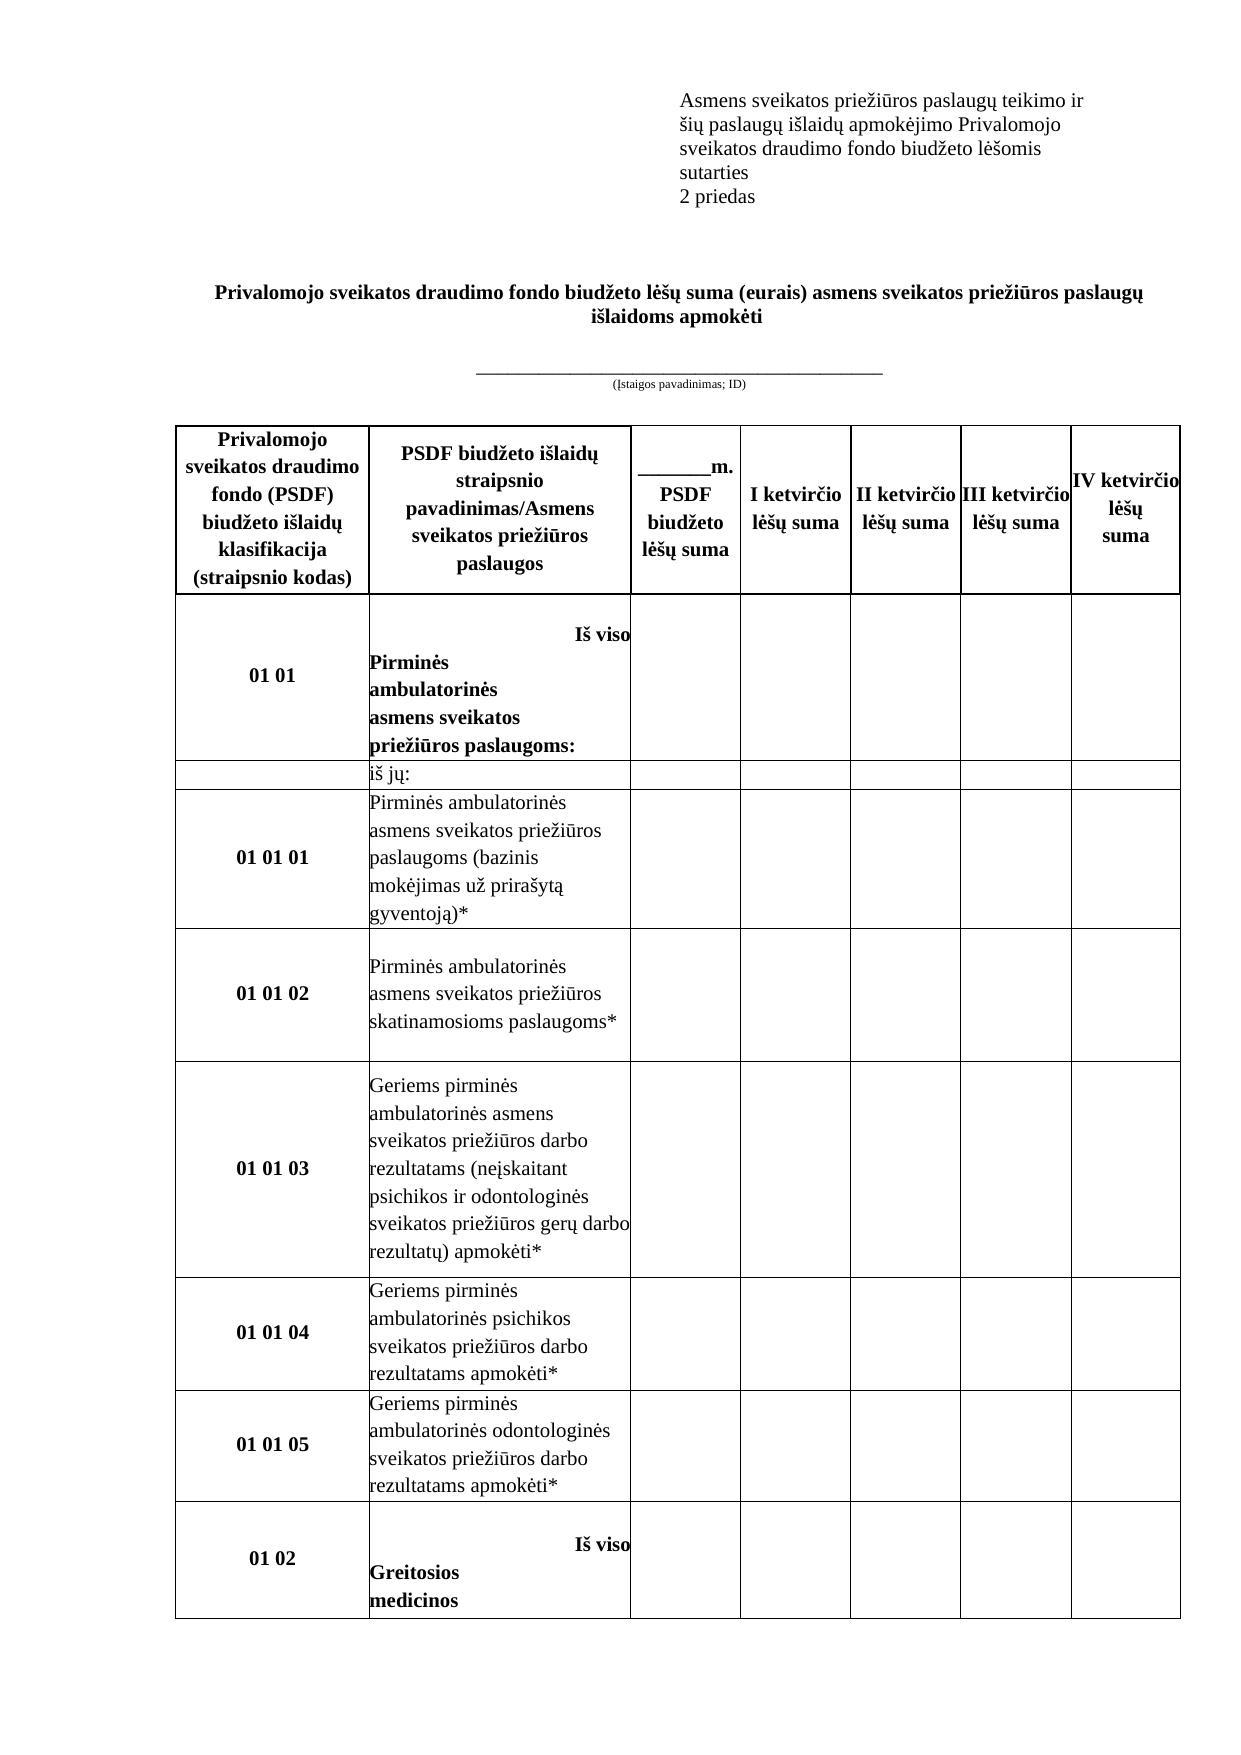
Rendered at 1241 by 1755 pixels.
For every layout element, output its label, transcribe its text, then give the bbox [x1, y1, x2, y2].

table_header Privalomojo sveikatos draudimo fondo (PSDF) biudžeto išlaidų klasifikacija (straipsnio kodas) [177, 427, 368, 592]
table_cell 01 01 03 [176, 1062, 369, 1277]
text Asmens sveikatos priežiūros paslaugų teikimo ir [679, 88, 1181, 112]
table_cell [1072, 1278, 1180, 1389]
table_cell [741, 761, 850, 789]
table_cell Iš viso Greitosios medicinos [370, 1502, 630, 1618]
table_cell [851, 1502, 960, 1618]
table_cell Geriems pirminės ambulatorinės psichikos sveikatos priežiūros darbo rezultatams apmokėti* [370, 1278, 630, 1389]
table_cell [961, 1062, 1071, 1277]
table_cell [1072, 790, 1180, 928]
table_cell iš jų: [370, 761, 630, 789]
table_cell [631, 929, 740, 1061]
table_cell [741, 595, 850, 760]
table_cell [631, 1391, 740, 1501]
table_cell [1072, 1502, 1180, 1618]
table_cell [961, 595, 1071, 760]
table_cell [741, 790, 850, 928]
table_cell [851, 595, 960, 760]
text Privalomojo sveikatos draudimo fondo biudžeto lėšų suma (eurais) asmens sveikatos priežiūros paslaugų išlaidoms apmokėti [177, 280, 1181, 328]
table_cell [961, 929, 1071, 1061]
table_cell [176, 761, 369, 789]
text šių paslaugų išlaidų apmokėjimo Privalomojo [679, 112, 1181, 136]
table_cell [851, 1278, 960, 1389]
table_cell [631, 790, 740, 928]
table_cell [961, 1391, 1071, 1501]
table_header PSDF biudžeto išlaidų straipsnio pavadinimas/Asmens sveikatos priežiūros paslaugos [370, 427, 630, 592]
table_cell [961, 761, 1071, 789]
table_cell 01 01 02 [176, 929, 369, 1061]
text 2 priedas [679, 184, 1181, 208]
table_cell 01 01 05 [176, 1391, 369, 1501]
table_cell [1072, 1062, 1180, 1277]
table_cell Iš viso Pirminės ambulatorinės asmens sveikatos priežiūros paslaugoms: [370, 595, 630, 760]
text (Įstaigos pavadinimas; ID) [177, 377, 1181, 401]
table_cell Pirminės ambulatorinės asmens sveikatos priežiūros paslaugoms (bazinis mokėjimas už prirašytą gyventoją)* [370, 790, 630, 928]
table_header II ketvirčio lėšų suma [852, 426, 960, 592]
table_header IV ketvirčio lėšų suma [1072, 426, 1179, 592]
table_cell [851, 790, 960, 928]
table_cell [961, 1278, 1071, 1389]
table_cell [851, 761, 960, 789]
text sutarties [679, 160, 1181, 184]
table_cell Geriems pirminės ambulatorinės odontologinės sveikatos priežiūros darbo rezultatams apmokėti* [370, 1391, 630, 1501]
table_cell [851, 929, 960, 1061]
table_cell [741, 1391, 850, 1501]
table_header I ketvirčio lėšų suma [741, 426, 850, 592]
table_cell [851, 1062, 960, 1277]
table_cell [631, 761, 740, 789]
table_cell [961, 790, 1071, 928]
table_cell [631, 1502, 740, 1618]
table_cell [741, 1502, 850, 1618]
table_cell [631, 1278, 740, 1389]
text _______________________________________ [177, 352, 1181, 377]
table_cell [741, 929, 850, 1061]
table_header _______m. PSDF biudžeto lėšų suma [632, 426, 740, 592]
table_cell [1072, 595, 1180, 760]
table_cell Pirminės ambulatorinės asmens sveikatos priežiūros skatinamosioms paslaugoms* [370, 929, 630, 1061]
table_cell [741, 1062, 850, 1277]
table_cell [1072, 1391, 1180, 1501]
table_cell [851, 1391, 960, 1501]
table_cell [631, 1062, 740, 1277]
table_header III ketvirčio lėšų suma [962, 426, 1070, 592]
table_cell Geriems pirminės ambulatorinės asmens sveikatos priežiūros darbo rezultatams (neįskaitant psichikos ir odontologinės sveikatos priežiūros gerų darbo rezultatų) apmokėti* [370, 1062, 630, 1277]
table_cell [1072, 929, 1180, 1061]
table_cell [741, 1278, 850, 1389]
table_cell 01 01 [176, 595, 369, 760]
table_cell [631, 595, 740, 760]
table_cell 01 02 [176, 1502, 369, 1618]
table_cell [961, 1502, 1071, 1618]
table_cell [1072, 761, 1180, 789]
table_cell 01 01 04 [176, 1278, 369, 1389]
text sveikatos draudimo fondo biudžeto lėšomis [679, 136, 1181, 160]
table_cell 01 01 01 [176, 790, 369, 928]
